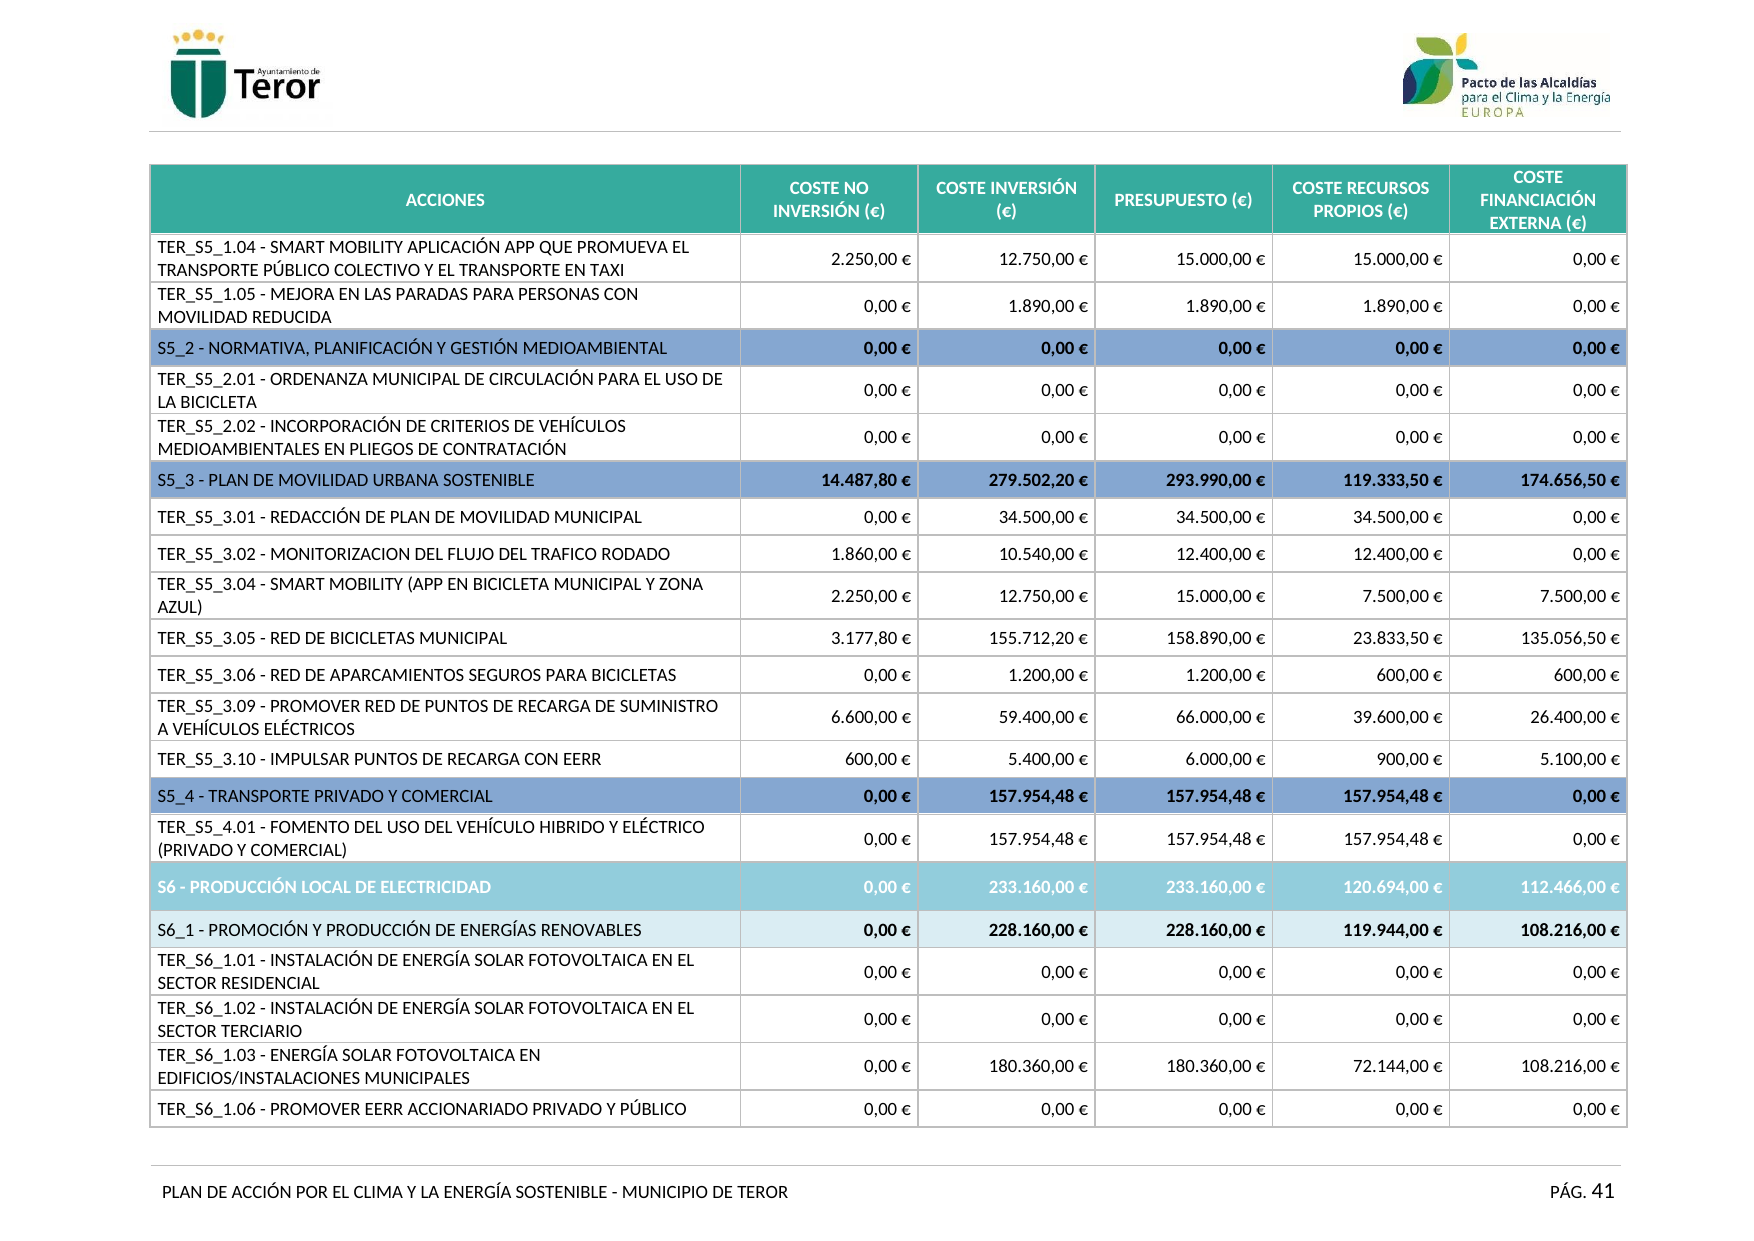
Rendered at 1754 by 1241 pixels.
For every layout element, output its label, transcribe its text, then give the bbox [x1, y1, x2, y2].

table_cell 155.712,20 € [919, 620, 1094, 655]
table_cell 12.400,00 € [1096, 536, 1272, 571]
table_cell 0,00 € [1273, 330, 1449, 365]
table_cell 157.954,48 € [1096, 815, 1272, 861]
table_cell 0,00 € [1096, 414, 1272, 460]
table_cell 0,00 € [741, 499, 917, 534]
table_cell 2.250,00 € [741, 235, 917, 281]
table_cell TER_S5_2.01 - ORDENANZA MUNICIPAL DE CIRCULACIÓN PARA EL USO DE LA BICICLETA [151, 367, 740, 412]
table_cell S6 - PRODUCCIÓN LOCAL DE ELECTRICIDAD [151, 863, 740, 910]
table_cell 0,00 € [741, 367, 917, 412]
table_cell 112.466,00 € [1450, 863, 1626, 910]
table_cell 1.890,00 € [1273, 283, 1449, 328]
table_cell 228.160,00 € [1096, 911, 1272, 947]
table_cell 0,00 € [741, 283, 917, 328]
table_cell 0,00 € [1096, 330, 1272, 365]
table_header COSTE NO INVERSIÓN (€) [741, 165, 917, 233]
table_cell 66.000,00 € [1096, 694, 1272, 739]
picture [1403, 33, 1610, 117]
table_cell 1.200,00 € [1096, 657, 1272, 692]
table_cell 34.500,00 € [1273, 499, 1449, 534]
table_cell 0,00 € [1450, 367, 1626, 412]
table_cell 1.890,00 € [919, 283, 1094, 328]
table_cell 0,00 € [1450, 283, 1626, 328]
table_cell 14.487,80 € [741, 462, 917, 497]
table_cell 7.500,00 € [1273, 573, 1449, 618]
table_cell TER_S6_1.02 - INSTALACIÓN DE ENERGÍA SOLAR FOTOVOLTAICA EN EL SECTOR TERCIARIO [151, 996, 740, 1041]
table_cell 157.954,48 € [1273, 778, 1449, 813]
table_cell 0,00 € [741, 863, 917, 910]
table_cell 12.400,00 € [1273, 536, 1449, 571]
table_header ACCIONES [151, 165, 740, 233]
table_cell TER_S5_3.06 - RED DE APARCAMIENTOS SEGUROS PARA BICICLETAS [151, 657, 740, 692]
table_cell 119.944,00 € [1273, 911, 1449, 947]
table_cell 26.400,00 € [1450, 694, 1626, 739]
table_cell 0,00 € [1450, 330, 1626, 365]
table_cell 0,00 € [1450, 1091, 1626, 1126]
table_cell 12.750,00 € [919, 573, 1094, 618]
table_cell 0,00 € [741, 657, 917, 692]
table_cell TER_S6_1.06 - PROMOVER EERR ACCIONARIADO PRIVADO Y PÚBLICO [151, 1091, 740, 1126]
table_cell 0,00 € [1096, 948, 1272, 994]
table_cell 108.216,00 € [1450, 911, 1626, 947]
table_cell 0,00 € [919, 996, 1094, 1041]
table_header COSTE INVERSIÓN (€) [919, 165, 1094, 233]
table_cell TER_S5_1.04 - SMART MOBILITY APLICACIÓN APP QUE PROMUEVA EL TRANSPORTE PÚBLICO COLECTIVO Y EL TRANSPORTE EN TAXI [151, 235, 740, 281]
table_cell 293.990,00 € [1096, 462, 1272, 497]
table_cell 1.860,00 € [741, 536, 917, 571]
table_cell 0,00 € [919, 367, 1094, 412]
table_cell 228.160,00 € [919, 911, 1094, 947]
table_cell TER_S6_1.01 - INSTALACIÓN DE ENERGÍA SOLAR FOTOVOLTAICA EN EL SECTOR RESIDENCIAL [151, 948, 740, 994]
table_cell 5.400,00 € [919, 741, 1094, 777]
table_cell 0,00 € [1273, 414, 1449, 460]
table_cell TER_S5_3.02 - MONITORIZACION DEL FLUJO DEL TRAFICO RODADO [151, 536, 740, 571]
table_cell 15.000,00 € [1096, 573, 1272, 618]
table_cell 180.360,00 € [919, 1043, 1094, 1089]
table_cell 0,00 € [1450, 536, 1626, 571]
table_cell 0,00 € [741, 1091, 917, 1126]
table_cell 157.954,48 € [919, 778, 1094, 813]
table_cell TER_S5_1.05 - MEJORA EN LAS PARADAS PARA PERSONAS CON MOVILIDAD REDUCIDA [151, 283, 740, 328]
table_cell 174.656,50 € [1450, 462, 1626, 497]
picture [161, 23, 334, 127]
table_cell 0,00 € [741, 330, 917, 365]
table_cell 6.000,00 € [1096, 741, 1272, 777]
table_cell 0,00 € [741, 948, 917, 994]
table_cell 233.160,00 € [919, 863, 1094, 910]
table_cell 158.890,00 € [1096, 620, 1272, 655]
table_cell 23.833,50 € [1273, 620, 1449, 655]
table_cell 600,00 € [1273, 657, 1449, 692]
table_header COSTE FINANCIACIÓN EXTERNA (€) [1450, 165, 1626, 233]
table_cell 0,00 € [1450, 948, 1626, 994]
table_cell TER_S5_3.10 - IMPULSAR PUNTOS DE RECARGA CON EERR [151, 741, 740, 777]
table_cell 0,00 € [1096, 996, 1272, 1041]
table_cell TER_S5_3.01 - REDACCIÓN DE PLAN DE MOVILIDAD MUNICIPAL [151, 499, 740, 534]
table_cell S5_3 - PLAN DE MOVILIDAD URBANA SOSTENIBLE [151, 462, 740, 497]
table_cell 59.400,00 € [919, 694, 1094, 739]
table_cell 0,00 € [1450, 815, 1626, 861]
table_cell 0,00 € [919, 414, 1094, 460]
table_cell 0,00 € [1096, 1091, 1272, 1126]
table_cell 600,00 € [741, 741, 917, 777]
table_cell S5_4 - TRANSPORTE PRIVADO Y COMERCIAL [151, 778, 740, 813]
table_cell 3.177,80 € [741, 620, 917, 655]
table_header COSTE RECURSOS PROPIOS (€) [1273, 165, 1449, 233]
table_cell 0,00 € [1450, 996, 1626, 1041]
table_cell 233.160,00 € [1096, 863, 1272, 910]
table_cell 0,00 € [741, 778, 917, 813]
table_cell 72.144,00 € [1273, 1043, 1449, 1089]
table_cell 157.954,48 € [919, 815, 1094, 861]
table_cell 600,00 € [1450, 657, 1626, 692]
table_cell 12.750,00 € [919, 235, 1094, 281]
table_cell 0,00 € [741, 1043, 917, 1089]
table_cell 900,00 € [1273, 741, 1449, 777]
table_cell S6_1 - PROMOCIÓN Y PRODUCCIÓN DE ENERGÍAS RENOVABLES [151, 911, 740, 947]
table_cell 1.890,00 € [1096, 283, 1272, 328]
table_cell 0,00 € [1273, 948, 1449, 994]
table_cell S5_2 - NORMATIVA, PLANIFICACIÓN Y GESTIÓN MEDIOAMBIENTAL [151, 330, 740, 365]
table_cell 0,00 € [919, 330, 1094, 365]
table_cell 0,00 € [1273, 1091, 1449, 1126]
table_cell 15.000,00 € [1273, 235, 1449, 281]
table_cell 0,00 € [1096, 367, 1272, 412]
table_cell 157.954,48 € [1096, 778, 1272, 813]
table_cell 7.500,00 € [1450, 573, 1626, 618]
table_cell 34.500,00 € [919, 499, 1094, 534]
table_cell 1.200,00 € [919, 657, 1094, 692]
table_cell TER_S5_4.01 - FOMENTO DEL USO DEL VEHÍCULO HIBRIDO Y ELÉCTRICO (PRIVADO Y COMERCIAL) [151, 815, 740, 861]
table_cell 279.502,20 € [919, 462, 1094, 497]
table_cell 6.600,00 € [741, 694, 917, 739]
table_cell 0,00 € [1273, 996, 1449, 1041]
table_cell 180.360,00 € [1096, 1043, 1272, 1089]
table_cell 0,00 € [919, 1091, 1094, 1126]
table_cell 10.540,00 € [919, 536, 1094, 571]
table_cell 157.954,48 € [1273, 815, 1449, 861]
table_cell 34.500,00 € [1096, 499, 1272, 534]
table_cell 0,00 € [741, 911, 917, 947]
table_cell 0,00 € [1450, 235, 1626, 281]
table_cell 0,00 € [1450, 414, 1626, 460]
table_cell TER_S5_2.02 - INCORPORACIÓN DE CRITERIOS DE VEHÍCULOS MEDIOAMBIENTALES EN PLIEGOS DE CONTRATACIÓN [151, 414, 740, 460]
table_cell TER_S5_3.05 - RED DE BICICLETAS MUNICIPAL [151, 620, 740, 655]
table_cell 0,00 € [1273, 367, 1449, 412]
table_cell 108.216,00 € [1450, 1043, 1626, 1089]
table_cell 0,00 € [741, 815, 917, 861]
table_cell TER_S6_1.03 - ENERGÍA SOLAR FOTOVOLTAICA EN EDIFICIOS/INSTALACIONES MUNICIPALES [151, 1043, 740, 1089]
table_cell 0,00 € [919, 948, 1094, 994]
table_cell 39.600,00 € [1273, 694, 1449, 739]
table_cell 5.100,00 € [1450, 741, 1626, 777]
table_cell 135.056,50 € [1450, 620, 1626, 655]
table_cell 0,00 € [741, 414, 917, 460]
table_cell 0,00 € [1450, 499, 1626, 534]
table_header PRESUPUESTO (€) [1096, 165, 1272, 233]
table_cell TER_S5_3.04 - SMART MOBILITY (APP EN BICICLETA MUNICIPAL Y ZONA AZUL) [151, 573, 740, 618]
table_cell 119.333,50 € [1273, 462, 1449, 497]
table_cell 0,00 € [1450, 778, 1626, 813]
table_cell 15.000,00 € [1096, 235, 1272, 281]
table_cell 0,00 € [741, 996, 917, 1041]
table_cell 2.250,00 € [741, 573, 917, 618]
table_cell TER_S5_3.09 - PROMOVER RED DE PUNTOS DE RECARGA DE SUMINISTRO A VEHÍCULOS ELÉCTRICOS [151, 694, 740, 739]
table_cell 120.694,00 € [1273, 863, 1449, 910]
